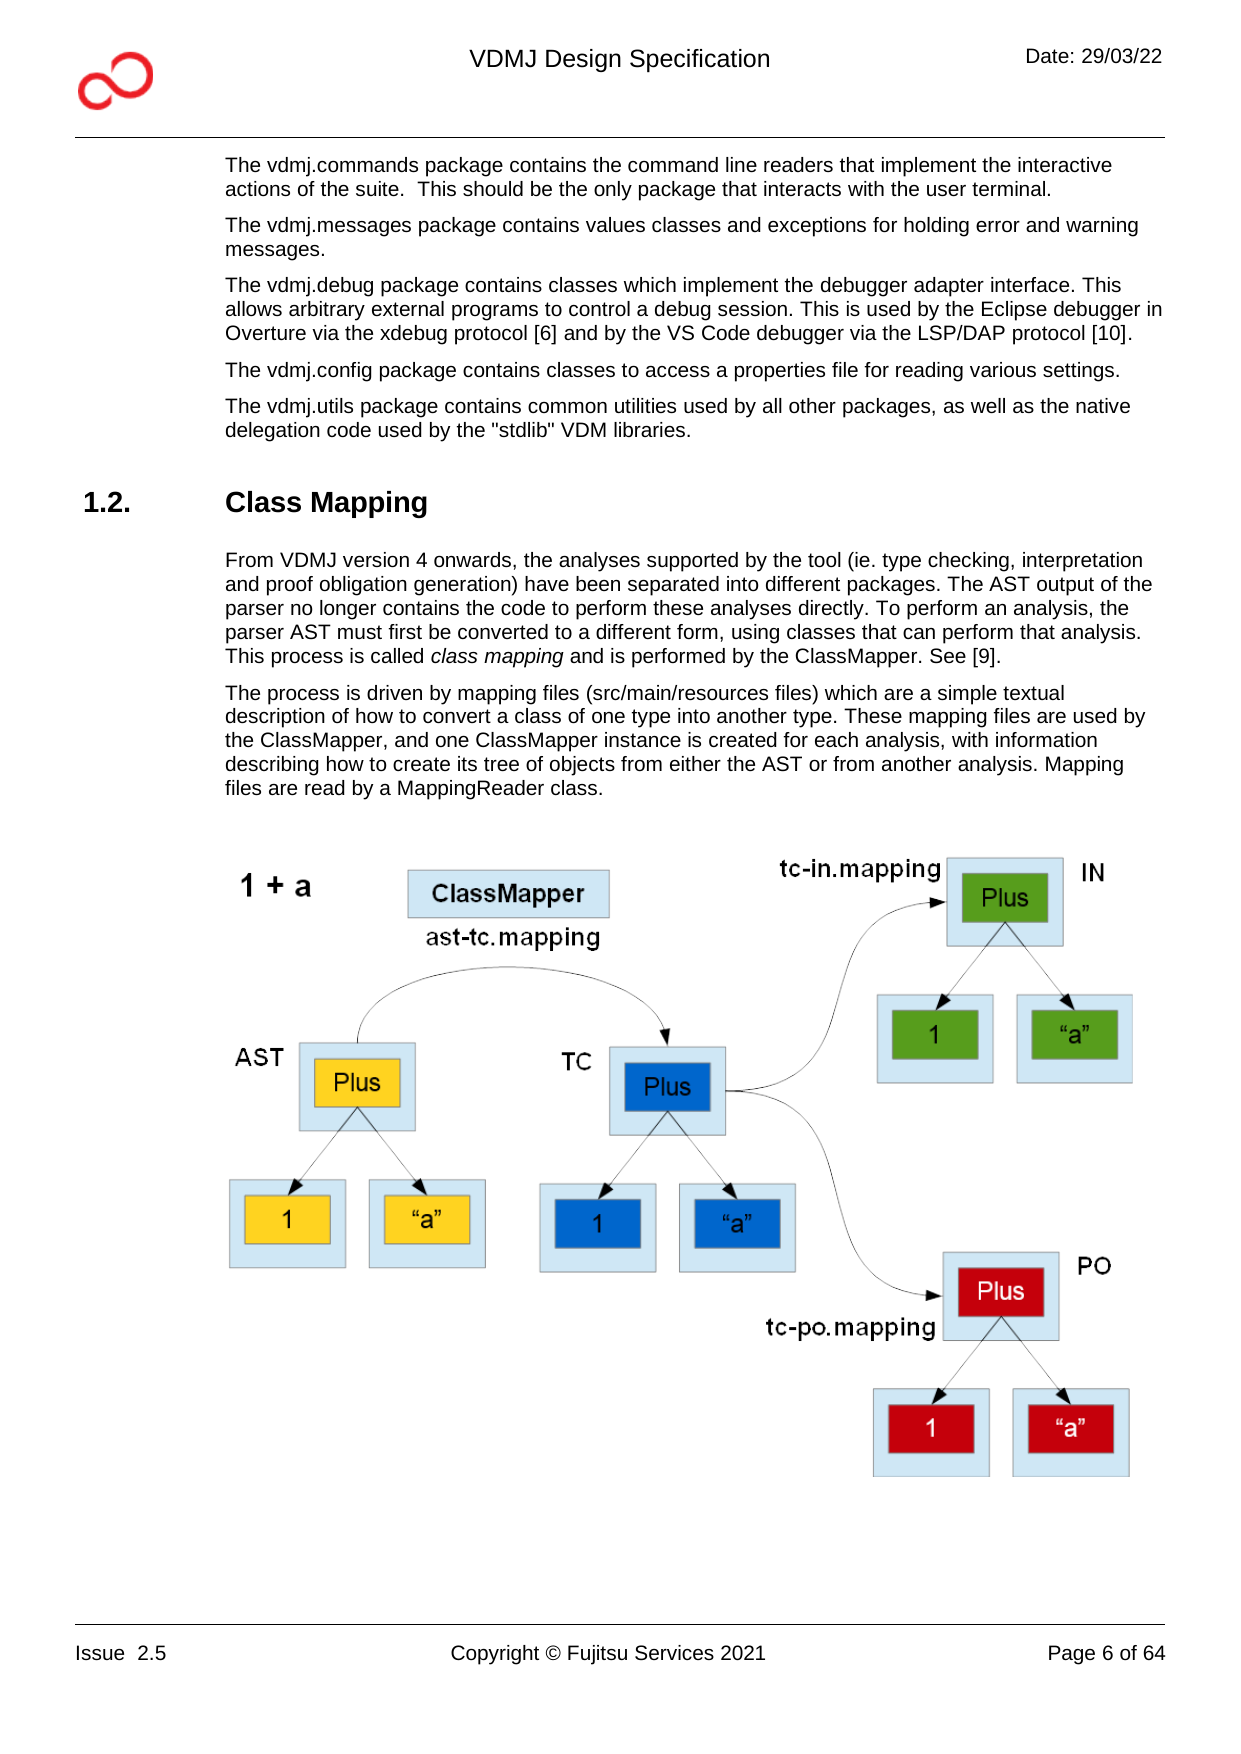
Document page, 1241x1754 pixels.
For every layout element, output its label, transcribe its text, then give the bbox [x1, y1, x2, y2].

text From VDMJ version 4 onwards, the analyses supported by the tool (ie. type checking, interpretation and proof obligation generation) have been separated into different packages. The AST output of the parser no longer contains the code to perform these analyses directly. To perform an analysis, the parser AST must first be converted to a different form, using classes that can perform that analysis. This process is called class mapping and is performed by the ClassMapper. See [9]. [225, 548, 1165, 668]
text The process is driven by mapping files (src/main/resources files) which are a simple textual description of how to convert a class of one type into another type. These mapping files are used by the ClassMapper, and one ClassMapper instance is created for each analysis, with information describing how to create its tree of objects from either the AST or from another analysis. Mapping files are read by a MappingReader class. [225, 681, 1165, 801]
text The vdmj.commands package contains the command line readers that implement the interactive actions of the suite. This should be the only package that interacts with the user terminal. [225, 153, 1165, 201]
text The vdmj.config package contains classes to access a properties file for reading various settings. [225, 358, 1165, 382]
text The vdmj.utils package contains common utilities used by all other packages, as well as the native delegation code used by the "stdlib" VDM libraries. [225, 394, 1165, 442]
subtitle Class Mapping [75, 485, 1165, 518]
picture [78, 44, 153, 120]
text The vdmj.messages package contains values classes and exceptions for holding error and warning messages. [225, 213, 1165, 261]
picture [225, 849, 1133, 1477]
text The vdmj.debug package contains classes which implement the debugger adapter interface. This allows arbitrary external programs to control a debug session. This is used by the Eclipse debugger in Overture via the xdebug protocol [6] and by the VS Code debugger via the LSP/DAP protocol [10]. [225, 274, 1165, 346]
